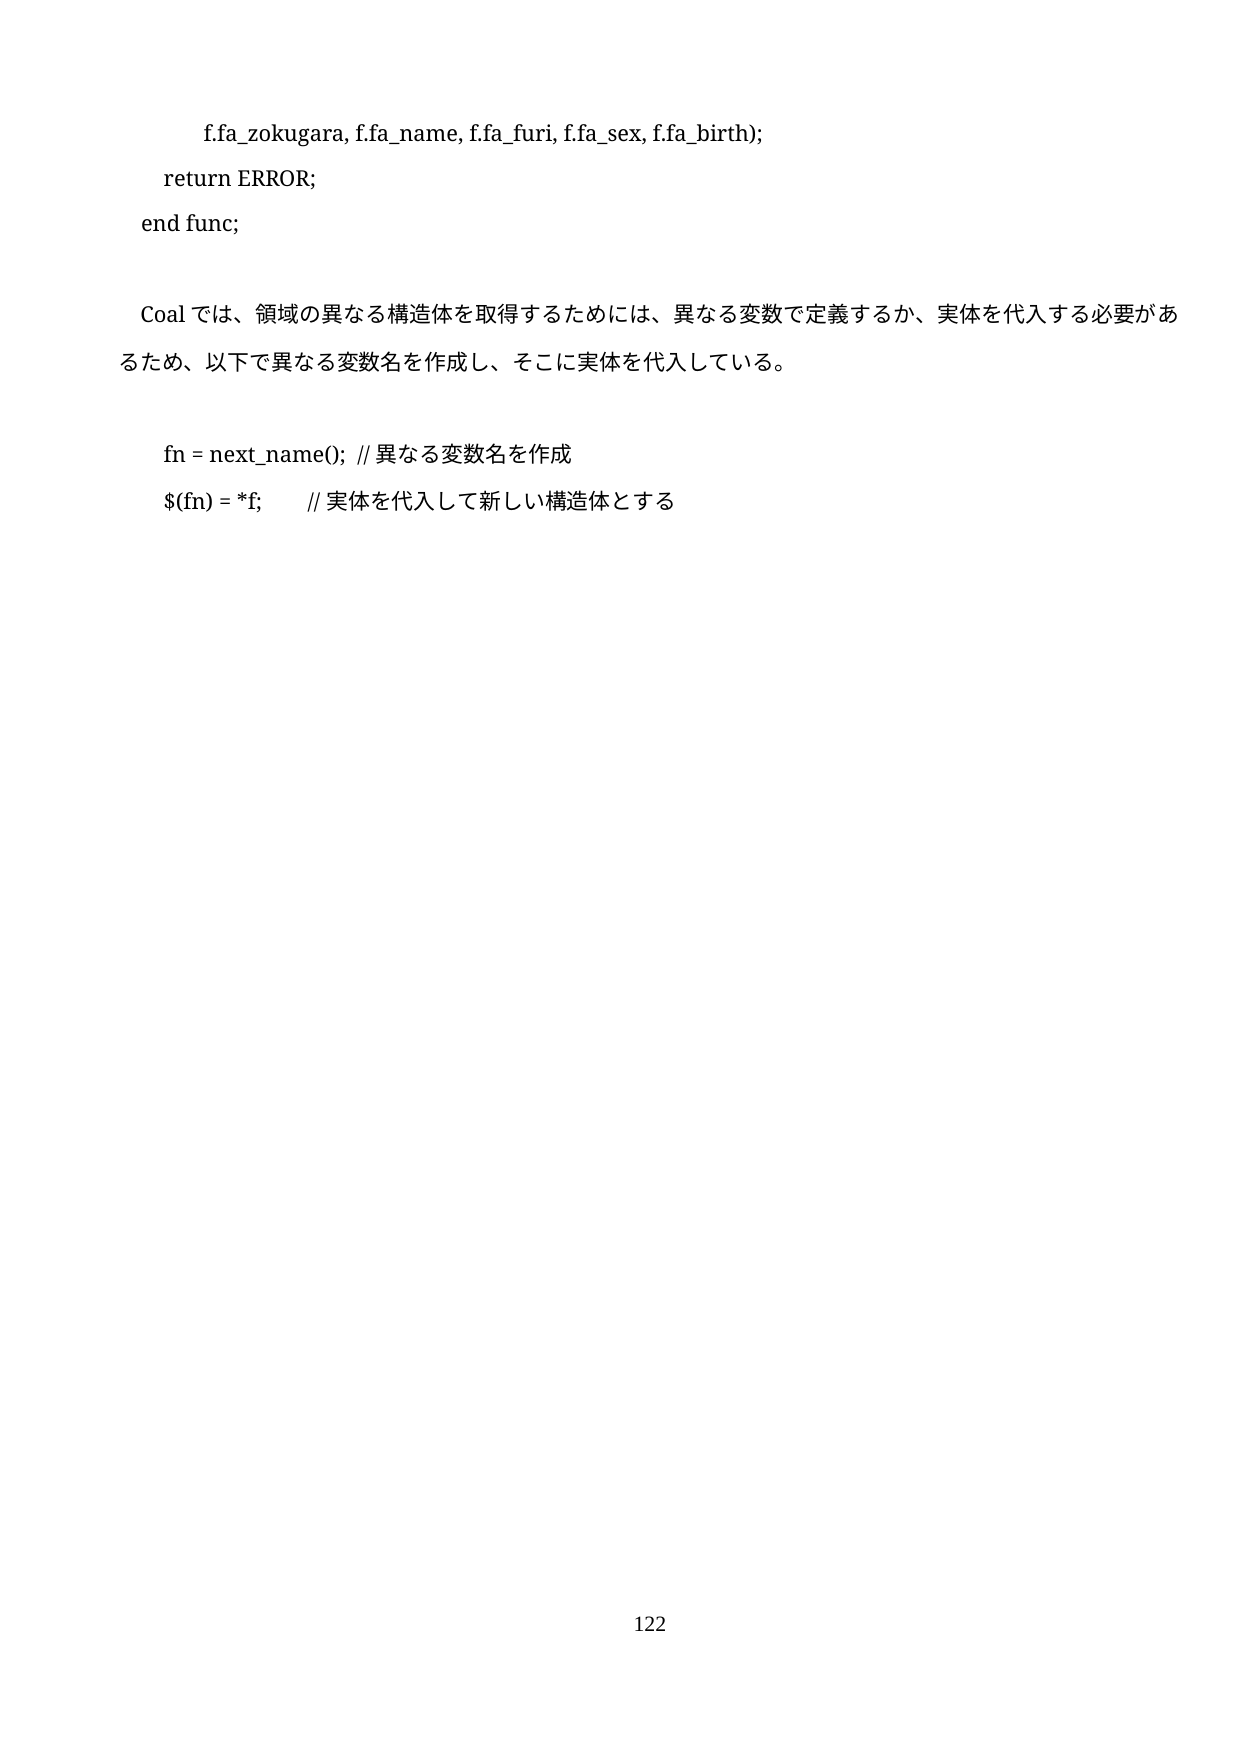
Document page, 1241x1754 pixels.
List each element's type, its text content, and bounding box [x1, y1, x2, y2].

text Coalでは、領域の異なる構造体を取得するためには、異なる変数で定義するか、実体を代入する必要があるため、以下で異なる変数名を作成し、そこに実体を代入している。 [118, 297, 1181, 376]
text end func; [118, 207, 1181, 237]
text fn = next_name(); // 異なる変数名を作成 [118, 437, 1181, 468]
text f.fa_zokugara, f.fa_name, f.fa_furi, f.fa_sex, f.fa_birth); [118, 118, 1181, 148]
text $(fn) = *f; // 実体を代入して新しい構造体とする [118, 484, 1181, 516]
text return ERROR; [118, 163, 1181, 193]
